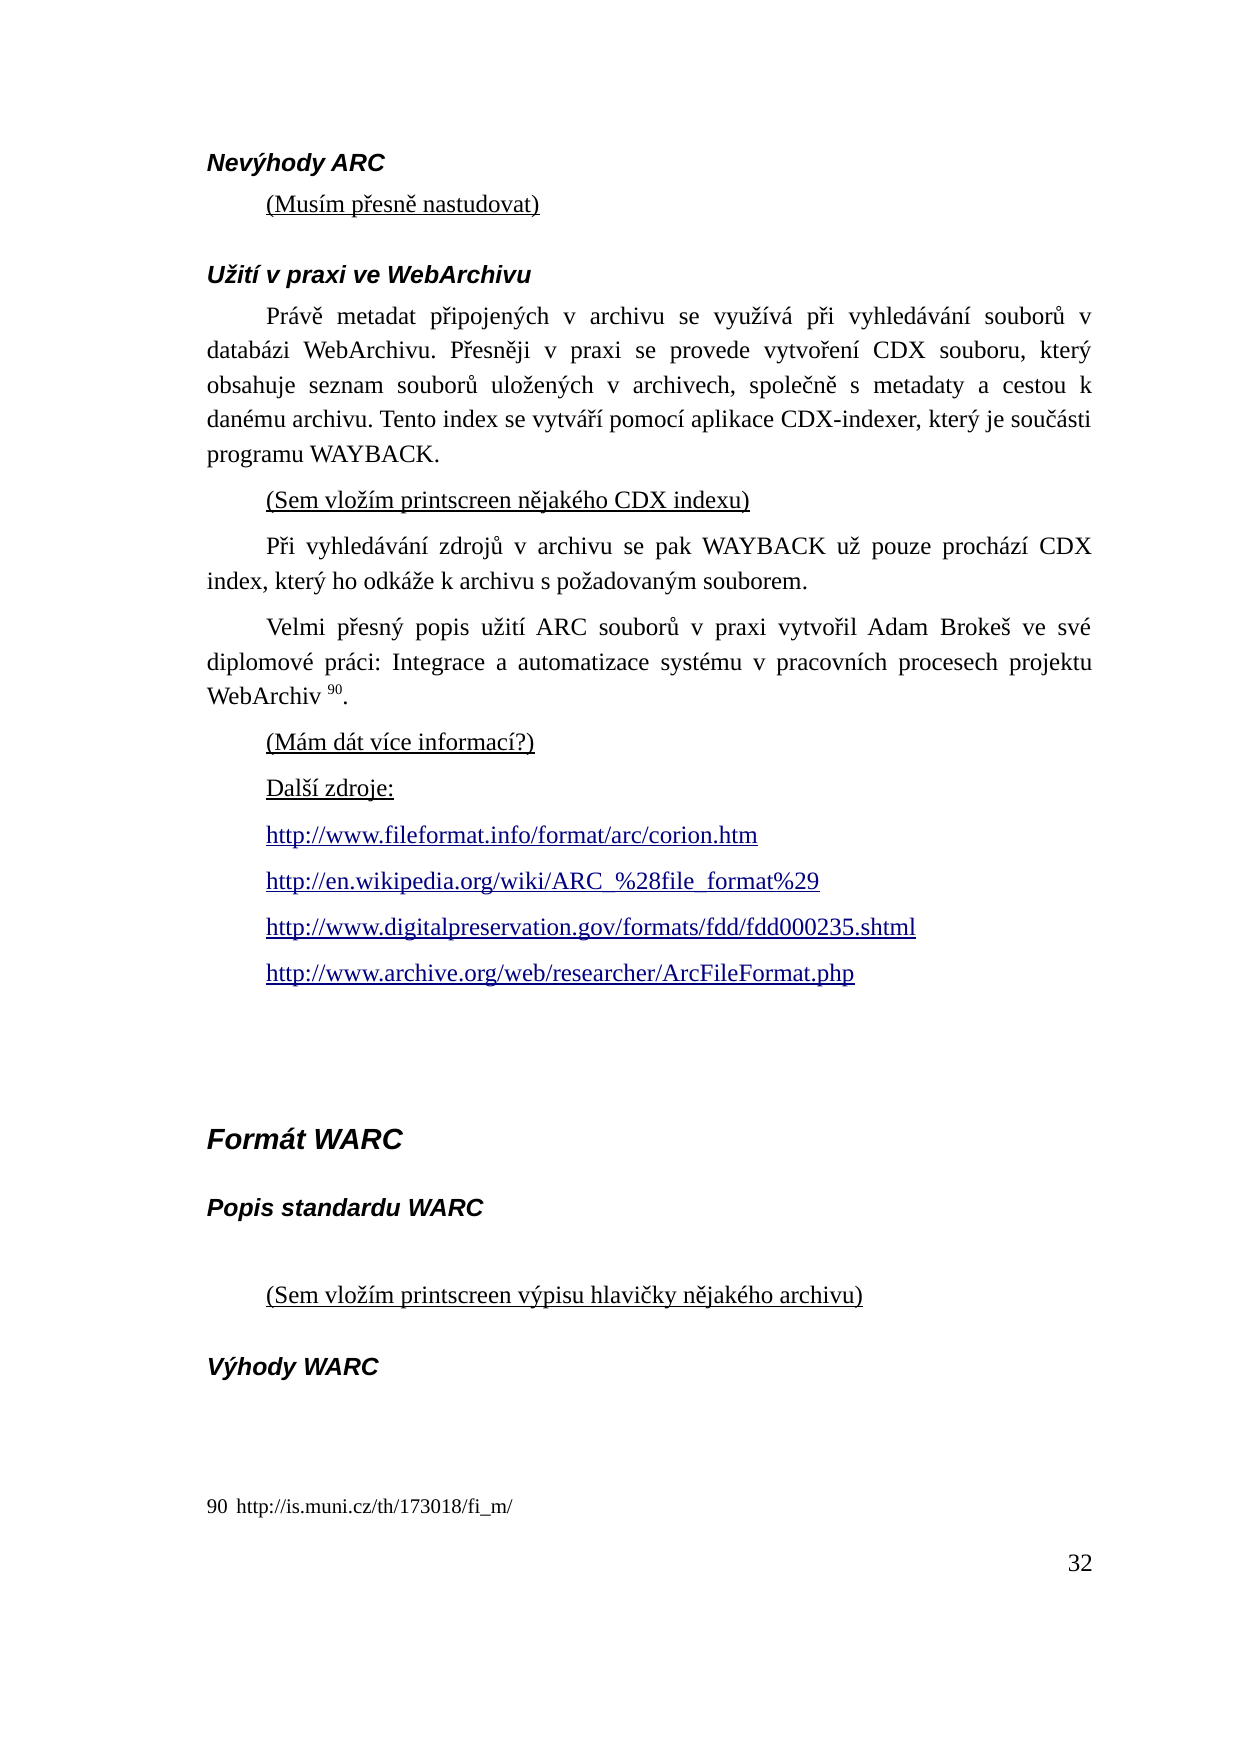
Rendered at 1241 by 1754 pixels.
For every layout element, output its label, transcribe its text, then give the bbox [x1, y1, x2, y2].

text Velmi přesný popis užití ARC souborů v praxi vytvořil Adam Brokeš ve své diplomové práci: Integrace a automatizace systému v pracovních procesech projektu WebArchiv . [207, 612, 1093, 710]
text (Musím přesně nastudovat) [207, 189, 1093, 217]
subtitle Nevýhody ARC [207, 148, 1093, 176]
text (Mám dát více informací?) [207, 727, 1093, 756]
text http://en.wikipedia.org/wiki/ARC_%28file_format%29 [207, 866, 1093, 895]
text http://www.fileformat.info/format/arc/corion.htm [207, 820, 1093, 848]
subtitle Výhody WARC [207, 1352, 1093, 1380]
text Další zdroje: [207, 773, 1093, 802]
subtitle Formát WARC [207, 1122, 1093, 1156]
text http://www.archive.org/web/researcher/ArcFileFormat.php [207, 958, 1093, 987]
text (Sem vložím printscreen výpisu hlavičky nějakého archivu) [207, 1281, 1093, 1309]
text Právě metadat připojených v archivu se využívá při vyhledávání souborů v databázi WebArchivu. Přesněji v praxi se provede vytvoření CDX souboru, který obsahuje seznam souborů uložených v archivech, společně s metadaty a cestou k danému archivu. Tento index se vytváří pomocí aplikace CDX-indexer, který je součásti programu WAYBACK. [207, 301, 1093, 468]
text http://www.digitalpreservation.gov/formats/fdd/fdd000235.shtml [207, 912, 1093, 941]
subtitle Popis standardu WARC [207, 1193, 1093, 1222]
text Při vyhledávání zdrojů v archivu se pak WAYBACK už pouze prochází CDX index, který ho odkáže k archivu s požadovaným souborem. [207, 531, 1093, 594]
text (Sem vložím printscreen nějakého CDX indexu) [207, 485, 1093, 514]
subtitle Užití v praxi ve WebArchivu [207, 260, 1093, 288]
text http://is.muni.cz/th/173018/fi_m/ [207, 1494, 1093, 1518]
